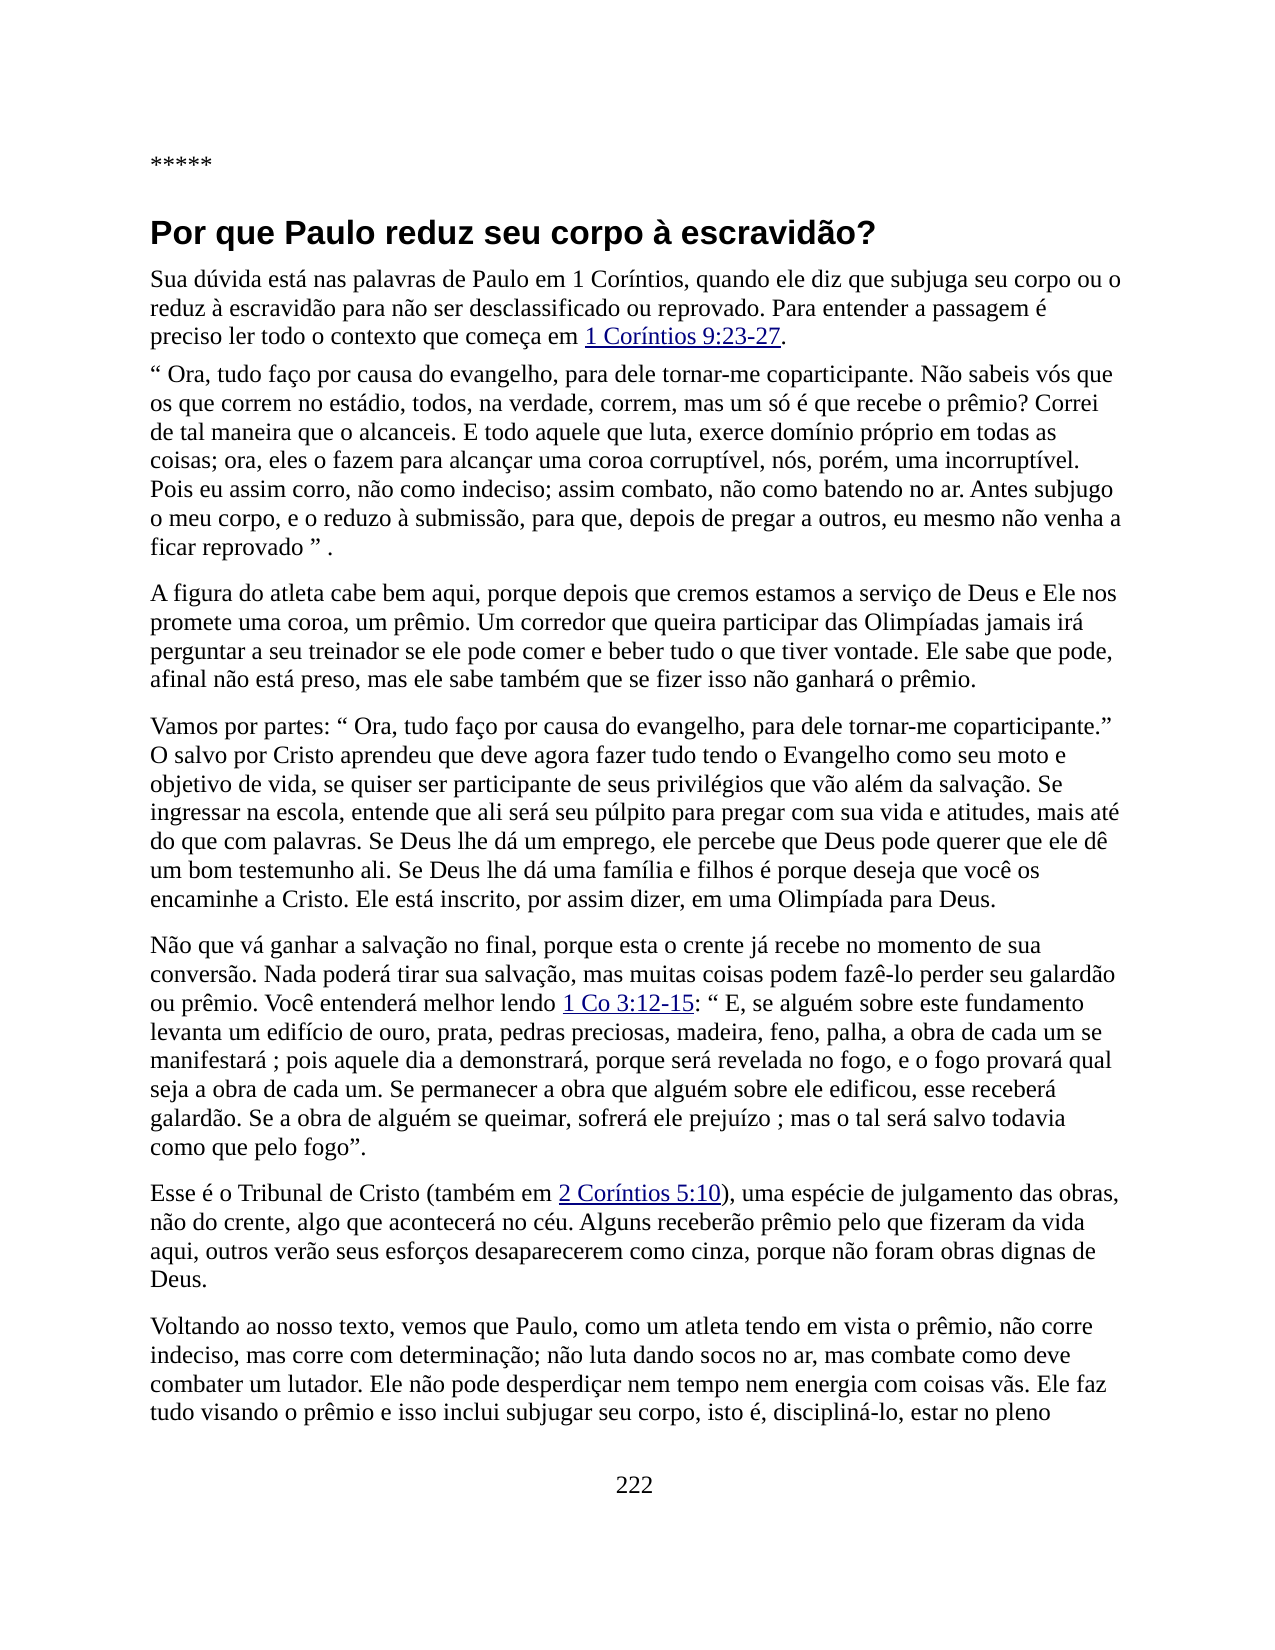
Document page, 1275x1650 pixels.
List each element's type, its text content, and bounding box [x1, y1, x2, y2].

text Esse é o Tribunal de Cristo (também em 2 Coríntios 5:10), uma espécie de julgamento das obras, não do crente, algo que acontecerá no céu. Alguns receberão prêmio pelo que fizeram da vida aqui, outros verão seus esforços desaparecerem como cinza, porque não foram obras dignas de Deus. [150, 1178, 1125, 1293]
subtitle Por que Paulo reduz seu corpo à escravidão? [150, 213, 1125, 251]
text A figura do atleta cabe bem aqui, porque depois que cremos estamos a serviço de Deus e Ele nos promete uma coroa, um prêmio. Um corredor que queira participar das Olimpíadas jamais irá perguntar a seu treinador se ele pode comer e beber tudo o que tiver vontade. Ele sabe que pode, afinal não está preso, mas ele sabe também que se fizer isso não ganhará o prêmio. [150, 578, 1125, 693]
text “ Ora, tudo faço por causa do evangelho, para dele tornar-me coparticipante. Não sabeis vós que os que correm no estádio, todos, na verdade, correm, mas um só é que recebe o prêmio? Correi de tal maneira que o alcanceis. E todo aquele que luta, exerce domínio próprio em todas as coisas; ora, eles o fazem para alcançar uma coroa corruptível, nós, porém, uma incorruptível. Pois eu assim corro, não como indeciso; assim combato, não como batendo no ar. Antes subjugo o meu corpo, e o reduzo à submissão, para que, depois de pregar a outros, eu mesmo não venha a ficar reprovado ” . [150, 359, 1125, 560]
text Não que vá ganhar a salvação no final, porque esta o crente já recebe no momento de sua conversão. Nada poderá tirar sua salvação, mas muitas coisas podem fazê-lo perder seu galardão ou prêmio. Você entenderá melhor lendo 1 Co 3:12-15: “ E, se alguém sobre este fundamento levanta um edifício de ouro, prata, pedras preciosas, madeira, feno, palha, a obra de cada um se manifestará ; pois aquele dia a demonstrará, porque será revelada no fogo, e o fogo provará qual seja a obra de cada um. Se permanecer a obra que alguém sobre ele edificou, esse receberá galardão. Se a obra de alguém se queimar, sofrerá ele prejuízo ; mas o tal será salvo todavia como que pelo fogo”. [150, 930, 1125, 1160]
text Sua dúvida está nas palavras de Paulo em 1 Coríntios, quando ele diz que subjuga seu corpo ou o reduz à escravidão para não ser desclassificado ou reprovado. Para entender a passagem é preciso ler todo o contexto que começa em 1 Coríntios 9:23-27. [150, 264, 1125, 350]
text Voltando ao nosso texto, vemos que Paulo, como um atleta tendo em vista o prêmio, não corre indeciso, mas corre com determinação; não luta dando socos no ar, mas combate como deve combater um lutador. Ele não pode desperdiçar nem tempo nem energia com coisas vãs. Ele faz tudo visando o prêmio e isso inclui subjugar seu corpo, isto é, discipliná-lo, estar no pleno [150, 1311, 1125, 1426]
text Vamos por partes: “ Ora, tudo faço por causa do evangelho, para dele tornar-me coparticipante.” O salvo por Cristo aprendeu que deve agora fazer tudo tendo o Evangelho como seu moto e objetivo de vida, se quiser ser participante de seus privilégios que vão além da salvação. Se ingressar na escola, entende que ali será seu púlpito para pregar com sua vida e atitudes, mais até do que com palavras. Se Deus lhe dá um emprego, ele percebe que Deus pode querer que ele dê um bom testemunho ali. Se Deus lhe dá uma família e filhos é porque deseja que você os encaminhe a Cristo. Ele está inscrito, por assim dizer, em uma Olimpíada para Deus. [150, 711, 1125, 912]
text ***** [150, 150, 1125, 179]
